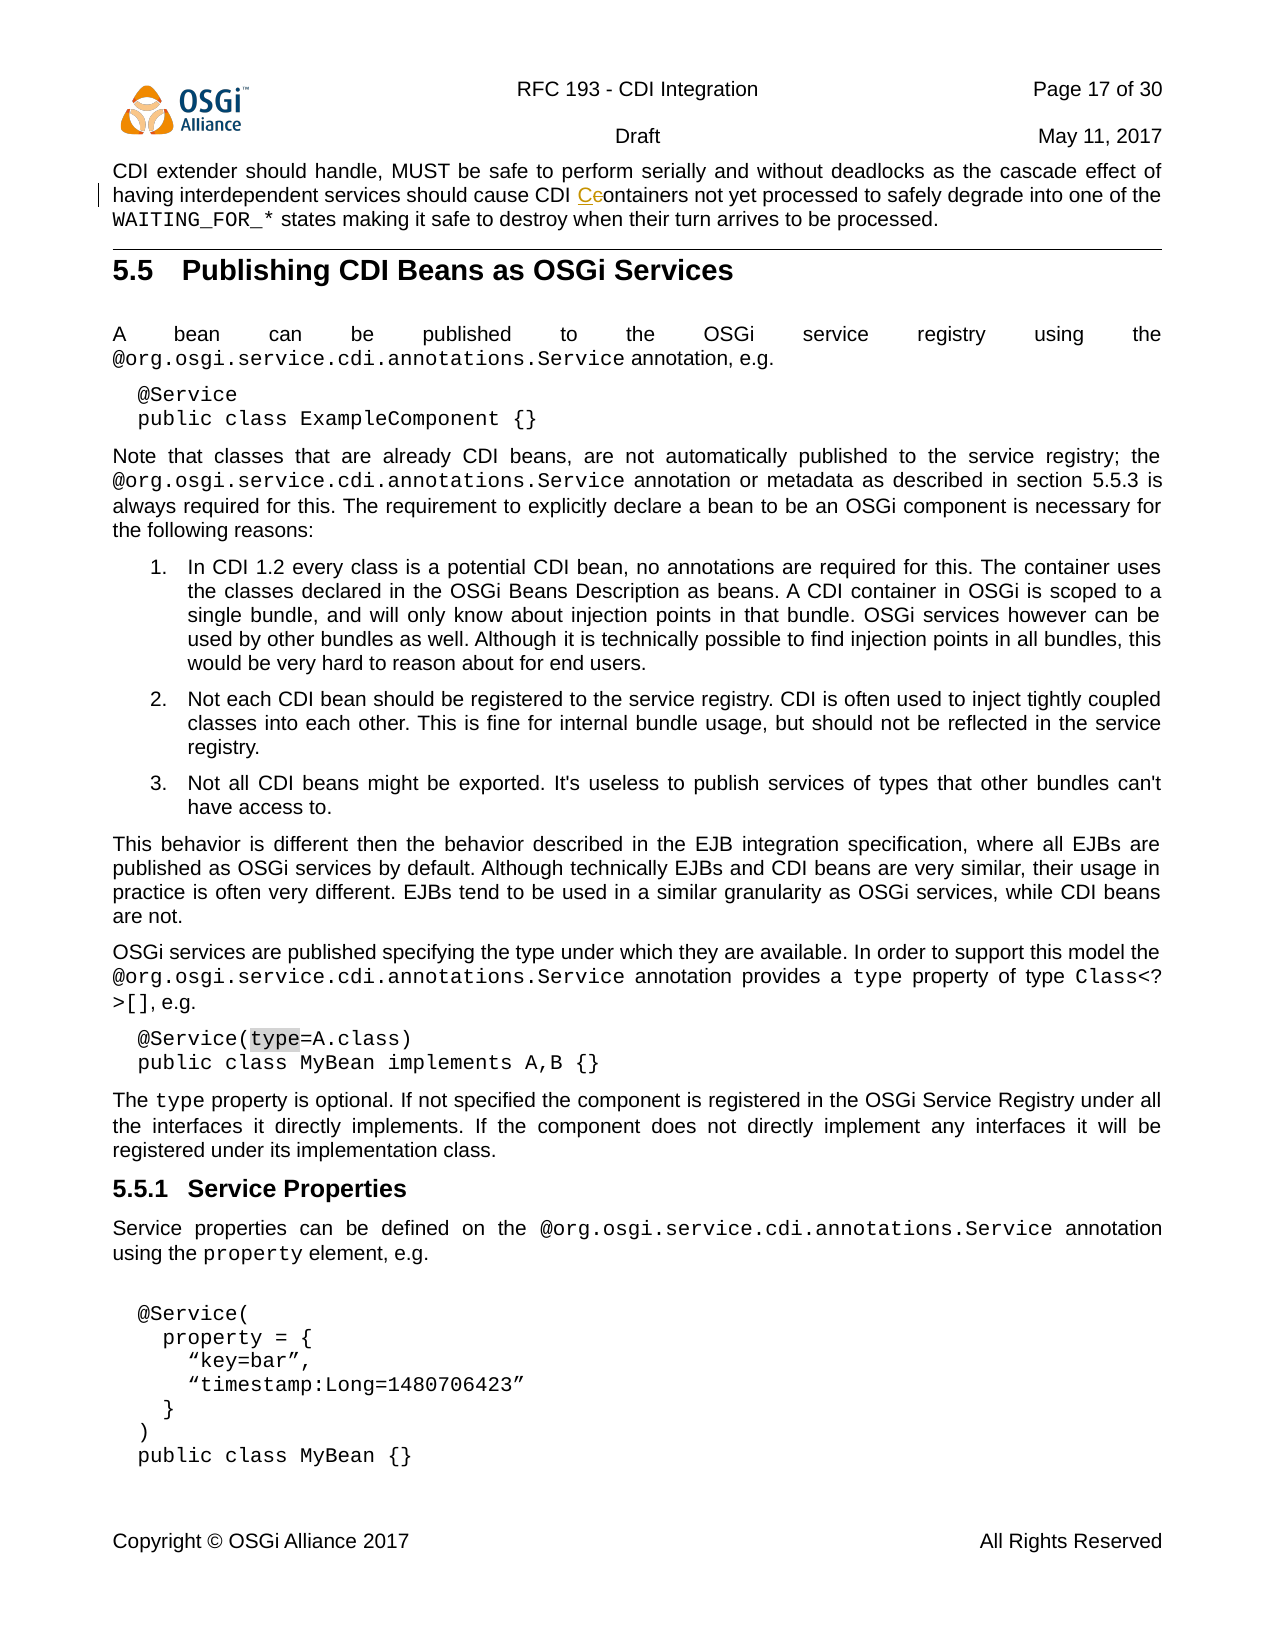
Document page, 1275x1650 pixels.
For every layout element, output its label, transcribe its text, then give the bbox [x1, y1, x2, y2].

text This behavior is different then the behavior described in the EJB integration specification, where all EJBs are published as OSGi services by default. Although technically EJBs and CDI beans are very similar, their usage in practice is often very different. EJBs tend to be used in a similar granularity as OSGi services, while CDI beans are not. [112, 832, 1162, 927]
picture [113, 78, 257, 142]
text public class MyBean {} [112, 1445, 1162, 1469]
list Not each CDI bean should be registered to the service registry. CDI is often used to inject tightly coupled classes into each other. This is fine for internal bundle usage, but should not be reflected in the service registry. [150, 687, 1162, 759]
text CDI extender should handle, MUST be safe to perform serially and without deadlocks as the cascade effect of having interdependent services should cause CDI Containers not yet processed to safely degrade into one of the WAITING_FOR_* states making it safe to destroy when their turn arrives to be processed. [112, 159, 1162, 233]
text public class ExampleComponent {} [112, 408, 1162, 432]
subtitle Publishing CDI Beans as OSGi Services [112, 250, 1162, 286]
text The type property is optional. If not specified the component is registered in the OSGi Service Registry under all the interfaces it directly implements. If the component does not directly implement any interfaces it will be registered under its implementation class. [112, 1088, 1162, 1162]
text “timestamp:Long=1480706423” [112, 1374, 1162, 1398]
list In CDI 1.2 every class is a potential CDI bean, no annotations are required for this. The container uses the classes declared in the OSGi Beans Description as beans. A CDI container in OSGi is scoped to a single bundle, and will only know about injection points in that bundle. OSGi services however can be used by other bundles as well. Although it is technically possible to find injection points in all bundles, this would be very hard to reason about for end users. [150, 554, 1162, 674]
text “key=bar”, [112, 1350, 1162, 1374]
list Not all CDI beans might be exported. It's useless to publish services of types that other bundles can't have access to. [150, 771, 1162, 819]
text OSGi services are published specifying the type under which they are available. In order to support this model the @org.osgi.service.cdi.annotations.Service annotation provides a type property of type Class<?>[], e.g. [112, 940, 1162, 1016]
subtitle Service Properties [112, 1174, 1162, 1203]
text @Service( [112, 1303, 1162, 1327]
text @Service(type=A.class) [112, 1028, 1162, 1052]
text @Service [112, 384, 1162, 408]
text } [112, 1398, 1162, 1421]
text Service properties can be defined on the @org.osgi.service.cdi.annotations.Service annotation using the property element, e.g. [112, 1215, 1162, 1267]
text public class MyBean implements A,B {} [112, 1052, 1162, 1075]
text Note that classes that are already CDI beans, are not automatically published to the service registry; the @org.osgi.service.cdi.annotations.Service annotation or metadata as described in section 5.5.3 is always required for this. The requirement to explicitly declare a bean to be an OSGi component is necessary for the following reasons: [112, 444, 1162, 542]
text A bean can be published to the OSGi service registry using the @org.osgi.service.cdi.annotations.Service annotation, e.g. [112, 322, 1162, 372]
text property = { [112, 1327, 1162, 1350]
text ) [112, 1421, 1162, 1445]
